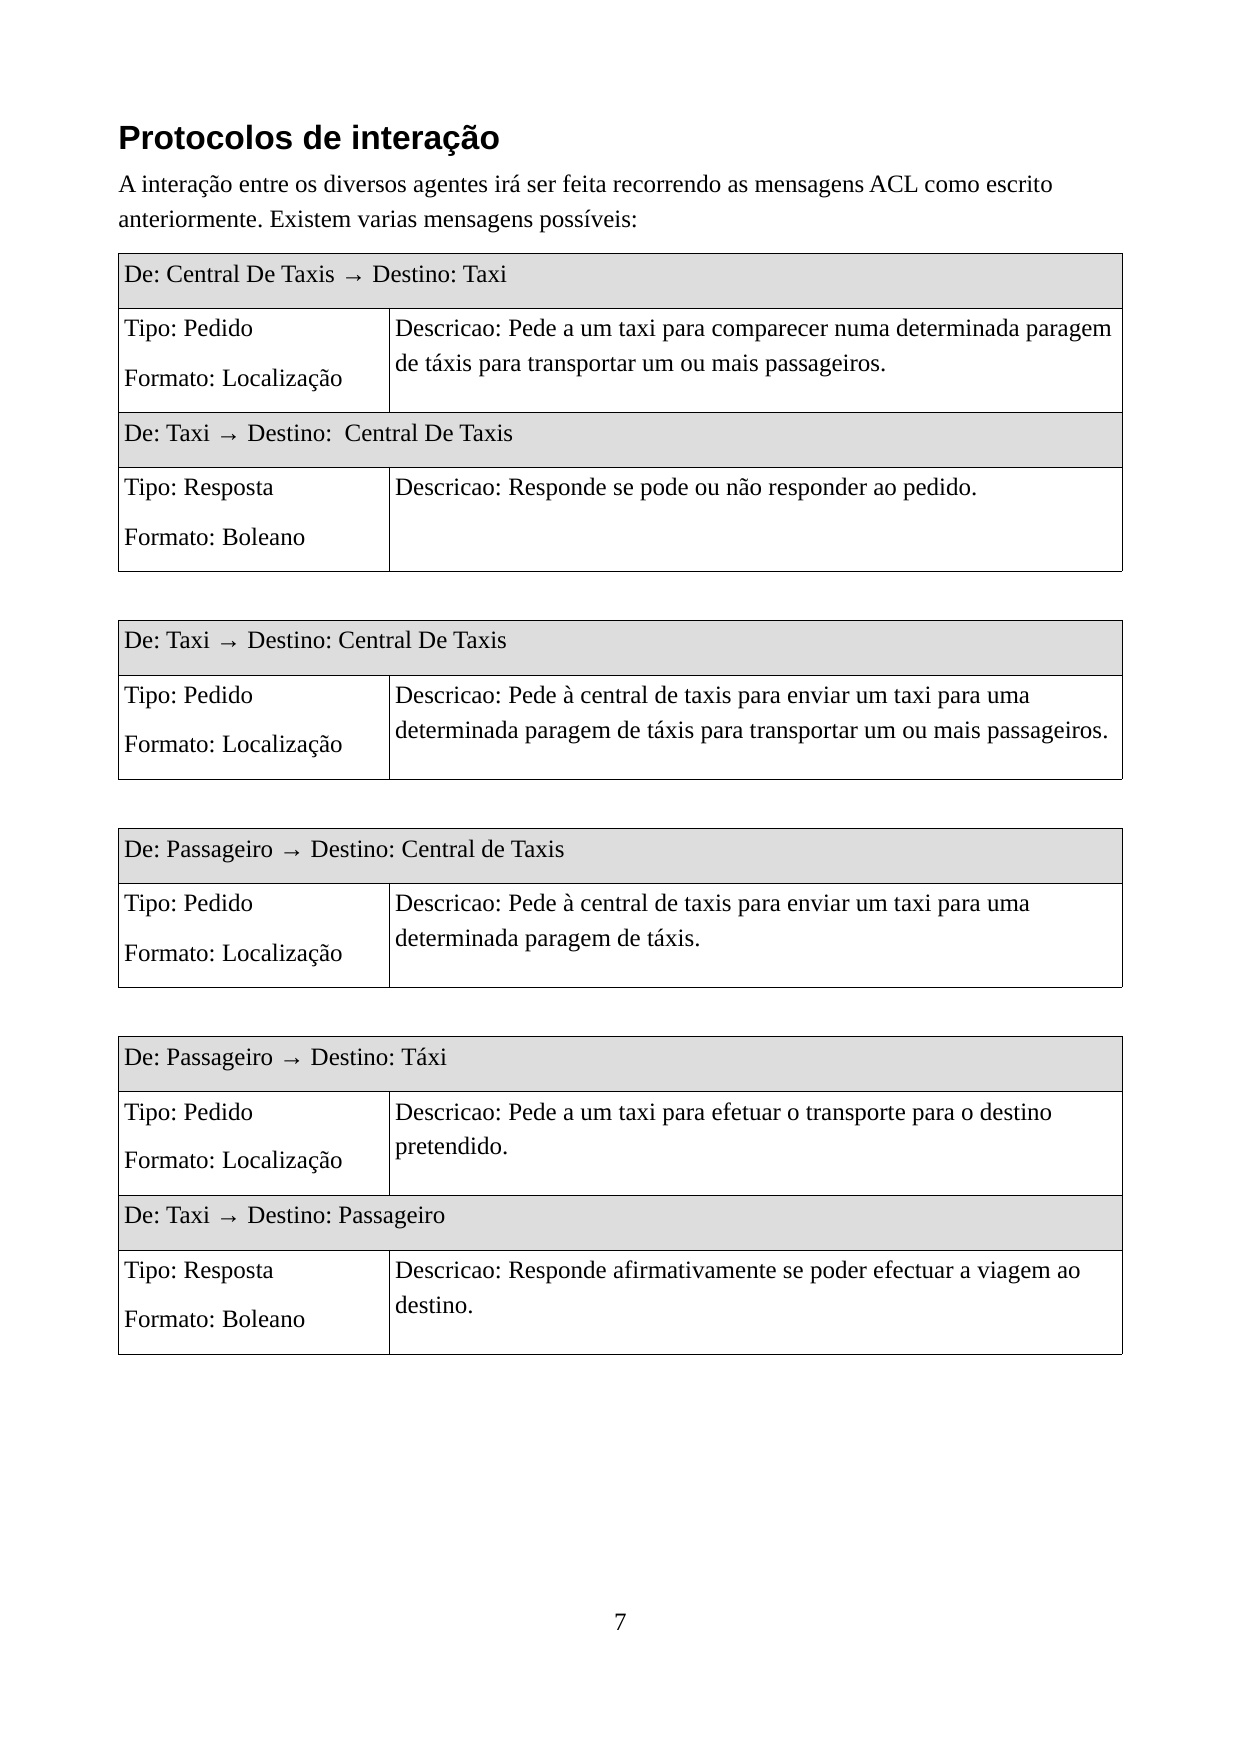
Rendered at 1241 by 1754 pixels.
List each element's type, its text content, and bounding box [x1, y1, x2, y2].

table_cell Descricao: Pede a um taxi para efetuar o transporte para o destino pretendido. [390, 1092, 1122, 1195]
table_header De: Passageiro → Destino: Central de Taxis [119, 829, 1122, 883]
table_cell Descricao: Responde se pode ou não responder ao pedido. [390, 468, 1122, 571]
table_cell Descricao: Responde afirmativamente se poder efectuar a viagem ao destino. [390, 1251, 1122, 1354]
table_cell Tipo: Pedido Formato: Localização [119, 884, 389, 987]
table_header De: Central De Taxis → Destino: Taxi [119, 254, 1122, 308]
table_cell Descricao: Pede a um taxi para comparecer numa determinada paragem de táxis para transportar um ou mais passageiros. [390, 309, 1122, 412]
table_cell Tipo: Resposta Formato: Boleano [119, 1251, 389, 1354]
table_header De: Taxi → Destino: Central De Taxis [119, 413, 1122, 467]
table_cell Descricao: Pede à central de taxis para enviar um taxi para uma determinada paragem de táxis para transportar um ou mais passageiros. [390, 676, 1122, 779]
table_header De: Taxi → Destino: Central De Taxis [119, 621, 1122, 675]
table_cell Descricao: Pede à central de taxis para enviar um taxi para uma determinada paragem de táxis. [390, 884, 1122, 987]
table_cell Tipo: Resposta Formato: Boleano [119, 468, 389, 571]
text A interação entre os diversos agentes irá ser feita recorrendo as mensagens ACL como escrito anteriormente. Existem varias mensagens possíveis: [118, 169, 1122, 232]
table_header De: Taxi → Destino: Passageiro [119, 1196, 1122, 1250]
subtitle Protocolos de interação [118, 118, 1122, 157]
table_cell Tipo: Pedido Formato: Localização [119, 676, 389, 779]
table_cell Tipo: Pedido Formato: Localização [119, 309, 389, 412]
table_cell Tipo: Pedido Formato: Localização [119, 1092, 389, 1195]
table_header De: Passageiro → Destino: Táxi [119, 1037, 1122, 1091]
